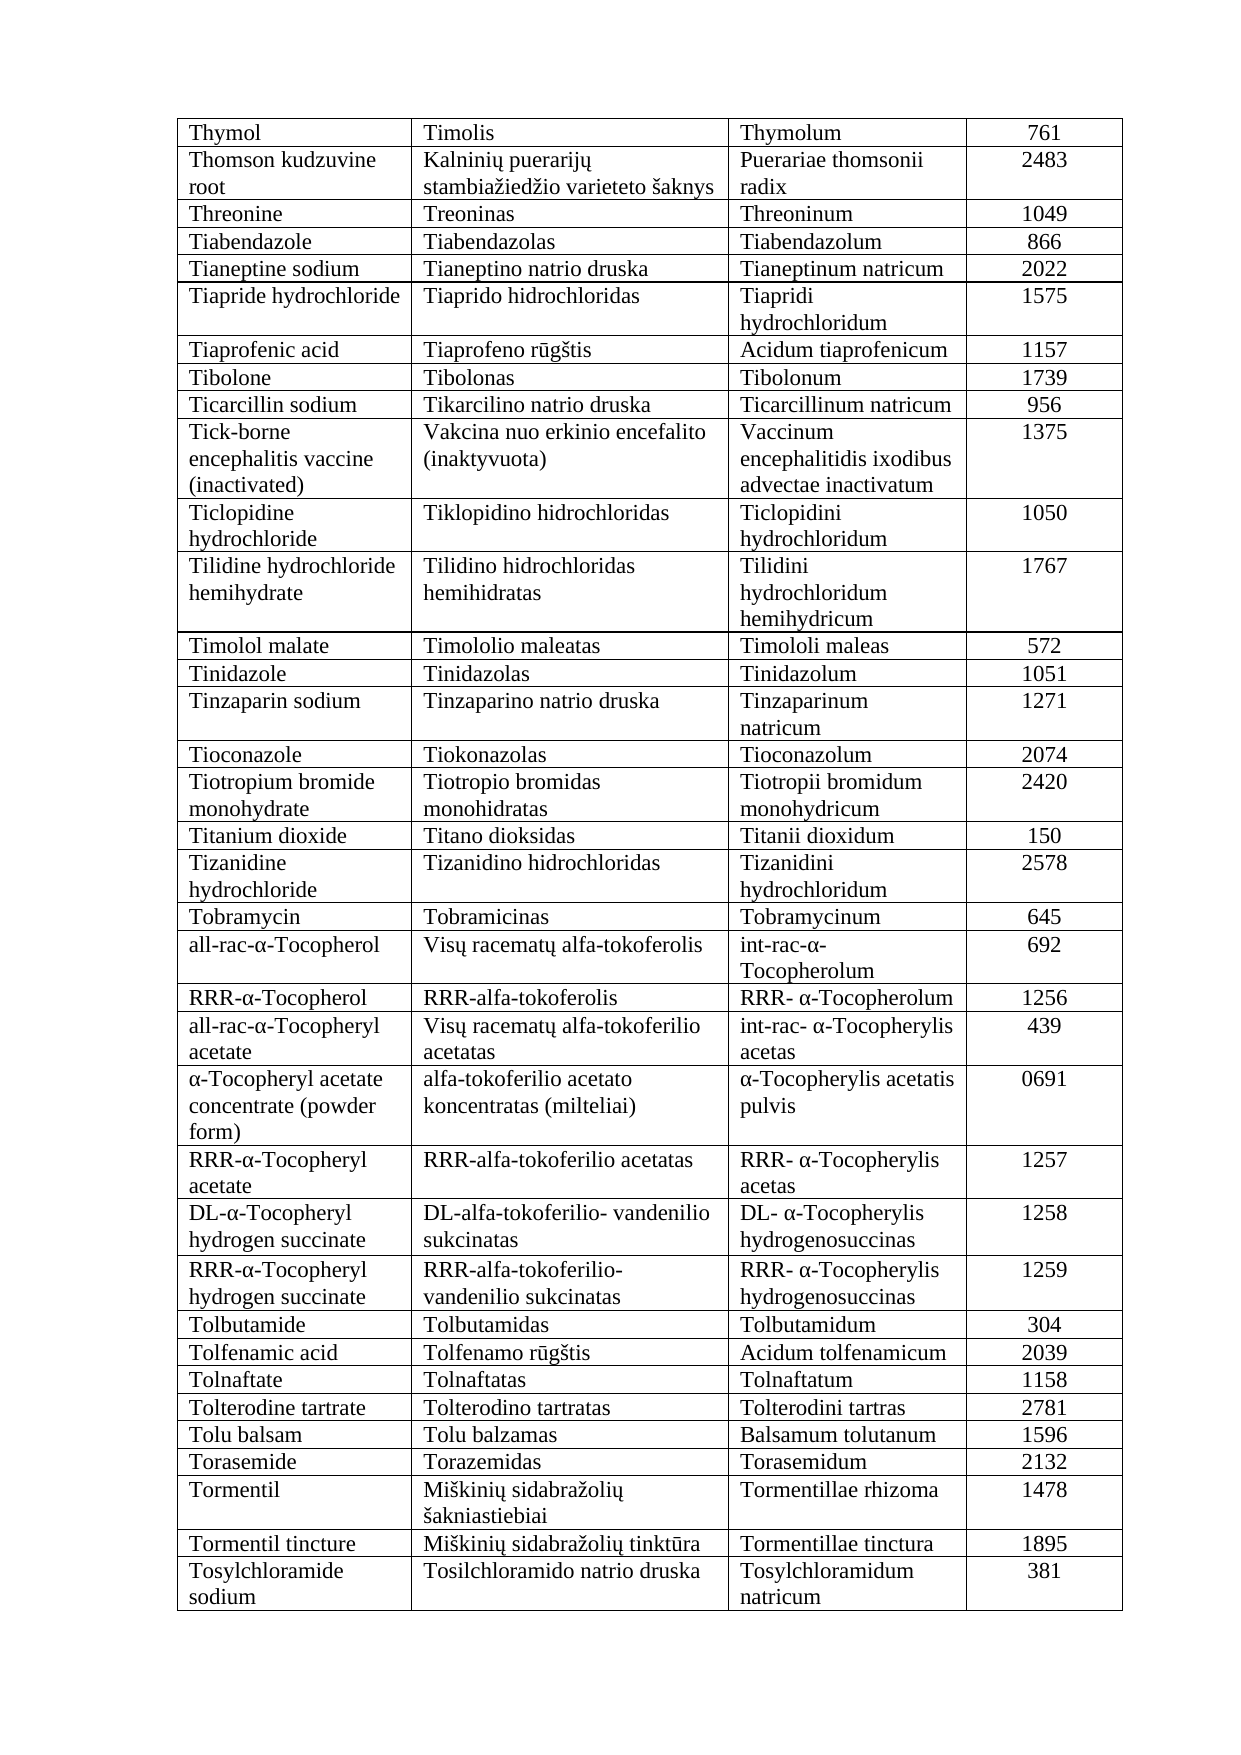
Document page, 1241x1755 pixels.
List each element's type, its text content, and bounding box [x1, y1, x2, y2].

table_cell Tick-borne encephalitis vaccine (inactivated) [178, 419, 411, 497]
table_cell Timolol malate [178, 633, 411, 659]
table_cell Ticarcillin sodium [178, 391, 411, 417]
table_cell 1257 [967, 1146, 1122, 1198]
table_cell Acidum tiaprofenicum [729, 336, 966, 363]
table_cell DL-α-Tocopheryl hydrogen succinate [178, 1199, 411, 1255]
table_cell Tiotropii bromidum monohydricum [729, 768, 966, 821]
table_cell Ticarcillinum natricum [729, 391, 966, 417]
table_cell Tolbutamidas [412, 1311, 728, 1338]
table_cell 1375 [967, 419, 1122, 497]
table_cell Tiaprofeno rūgštis [412, 336, 728, 363]
table_cell Tikarcilino natrio druska [412, 391, 728, 417]
table_cell Tibolone [178, 364, 411, 390]
table_cell Titanium dioxide [178, 822, 411, 848]
table_cell Tormentillae rhizoma [729, 1476, 966, 1528]
table_cell Tioconazole [178, 741, 411, 767]
table_cell Timololio maleatas [412, 633, 728, 659]
table_cell RRR- α-Tocopherolum [729, 984, 966, 1011]
table_cell Tiabendazolas [412, 228, 728, 254]
table_cell Tormentillae tinctura [729, 1530, 966, 1556]
table_cell Tiapride hydrochloride [178, 283, 411, 335]
table_cell int-rac-α-Tocopherolum [729, 931, 966, 983]
table_cell Tobramicinas [412, 903, 728, 929]
table_cell DL- α-Tocopherylis hydrogenosuccinas [729, 1199, 966, 1255]
table_cell Thymolum [729, 119, 966, 146]
table_cell 439 [967, 1012, 1122, 1064]
table_cell 2039 [967, 1339, 1122, 1365]
table_cell Tiotropio bromidas monohidratas [412, 768, 728, 821]
table_cell 1478 [967, 1476, 1122, 1528]
table_cell Tiotropium bromide monohydrate [178, 768, 411, 821]
table_cell Puerariae thomsonii radix [729, 147, 966, 199]
table_cell Kalninių puerarijų stambiažiedžio varieteto šaknys [412, 147, 728, 199]
table_cell Titanii dioxidum [729, 822, 966, 848]
table_cell 761 [967, 119, 1122, 146]
table_cell 2578 [967, 850, 1122, 902]
table_cell Tizanidino hidrochloridas [412, 850, 728, 902]
table_cell 1767 [967, 552, 1122, 631]
table_cell Tiabendazolum [729, 228, 966, 254]
table_cell Torazemidas [412, 1449, 728, 1475]
table_cell all-rac-α-Tocopherol [178, 931, 411, 983]
table_cell Tolu balzamas [412, 1421, 728, 1447]
table_cell Tiaprofenic acid [178, 336, 411, 363]
table_cell Tobramycin [178, 903, 411, 929]
table_cell 1258 [967, 1199, 1122, 1255]
table_cell alfa-tokoferilio acetato koncentratas (milteliai) [412, 1066, 728, 1144]
table_cell Thymol [178, 119, 411, 146]
table_cell Torasemide [178, 1449, 411, 1475]
table_cell Miškinių sidabražolių tinktūra [412, 1530, 728, 1556]
table_cell Tolterodine tartrate [178, 1394, 411, 1420]
table_cell Tioconazolum [729, 741, 966, 767]
table_cell Tibolonum [729, 364, 966, 390]
table_cell 645 [967, 903, 1122, 929]
table_cell Tiapridi hydrochloridum [729, 283, 966, 335]
table_cell 1739 [967, 364, 1122, 390]
table_cell 1271 [967, 687, 1122, 740]
table_cell Vakcina nuo erkinio encefalito (inaktyvuota) [412, 419, 728, 497]
table_cell Tolu balsam [178, 1421, 411, 1447]
table_cell 1256 [967, 984, 1122, 1011]
table_cell 956 [967, 391, 1122, 417]
table_cell Tianeptinum natricum [729, 255, 966, 281]
table_cell 1157 [967, 336, 1122, 363]
table_cell 1051 [967, 660, 1122, 686]
table_cell DL-alfa-tokoferilio- vandenilio sukcinatas [412, 1199, 728, 1255]
table_cell Tolterodini tartras [729, 1394, 966, 1420]
table_cell Tosilchloramido natrio druska [412, 1557, 728, 1610]
table_cell RRR- α-Tocopherylis hydrogenosuccinas [729, 1256, 966, 1310]
table_cell 304 [967, 1311, 1122, 1338]
table_cell RRR-alfa-tokoferolis [412, 984, 728, 1011]
table_cell Acidum tolfenamicum [729, 1339, 966, 1365]
table_cell Tiklopidino hidrochloridas [412, 499, 728, 551]
table_cell Tianeptino natrio druska [412, 255, 728, 281]
table_cell Tizanidini hydrochloridum [729, 850, 966, 902]
table_cell Tosylchloramidum natricum [729, 1557, 966, 1610]
table_cell Tinzaparino natrio druska [412, 687, 728, 740]
table_cell Tilidini hydrochloridum hemihydricum [729, 552, 966, 631]
table_cell 1575 [967, 283, 1122, 335]
table_cell Tolnaftate [178, 1366, 411, 1393]
table_cell 572 [967, 633, 1122, 659]
table_cell 2022 [967, 255, 1122, 281]
table_cell Titano dioksidas [412, 822, 728, 848]
table_cell RRR-α-Tocopheryl hydrogen succinate [178, 1256, 411, 1310]
table_cell RRR-α-Tocopheryl acetate [178, 1146, 411, 1198]
table_cell α-Tocopherylis acetatis pulvis [729, 1066, 966, 1144]
table_cell Timolis [412, 119, 728, 146]
table_cell α-Tocopheryl acetate concentrate (powder form) [178, 1066, 411, 1144]
table_cell Tolbutamide [178, 1311, 411, 1338]
table_cell Tolterodino tartratas [412, 1394, 728, 1420]
table_cell Tormentil [178, 1476, 411, 1528]
table_cell 866 [967, 228, 1122, 254]
table_cell Balsamum tolutanum [729, 1421, 966, 1447]
table_cell 2420 [967, 768, 1122, 821]
table_cell Visų racematų alfa-tokoferilio acetatas [412, 1012, 728, 1064]
table_cell Treoninas [412, 200, 728, 227]
table_cell Tolbutamidum [729, 1311, 966, 1338]
table_cell int-rac- α-Tocopherylis acetas [729, 1012, 966, 1064]
table_cell Ticlopidine hydrochloride [178, 499, 411, 551]
table_cell Tinzaparin sodium [178, 687, 411, 740]
table_cell 2781 [967, 1394, 1122, 1420]
table_cell 150 [967, 822, 1122, 848]
table_cell Tinidazolas [412, 660, 728, 686]
table_cell Tormentil tincture [178, 1530, 411, 1556]
table_cell 1050 [967, 499, 1122, 551]
table_cell Ticlopidini hydrochloridum [729, 499, 966, 551]
table_cell Tolnaftatum [729, 1366, 966, 1393]
table_cell Tilidino hidrochloridas hemihidratas [412, 552, 728, 631]
table_cell Tianeptine sodium [178, 255, 411, 281]
table_cell 1596 [967, 1421, 1122, 1447]
table_cell Vaccinum encephalitidis ixodibus advectae inactivatum [729, 419, 966, 497]
table_cell Miškinių sidabražolių šakniastiebiai [412, 1476, 728, 1528]
table_cell 381 [967, 1557, 1122, 1610]
table_cell RRR- α-Tocopherylis acetas [729, 1146, 966, 1198]
table_cell RRR-alfa-tokoferilio- vandenilio sukcinatas [412, 1256, 728, 1310]
table_cell Thomson kudzuvine root [178, 147, 411, 199]
table_cell 2483 [967, 147, 1122, 199]
table_cell Timololi maleas [729, 633, 966, 659]
table_cell Tobramycinum [729, 903, 966, 929]
table_cell Tiabendazole [178, 228, 411, 254]
table_cell RRR-α-Tocopherol [178, 984, 411, 1011]
table_cell 1895 [967, 1530, 1122, 1556]
table_cell RRR-alfa-tokoferilio acetatas [412, 1146, 728, 1198]
table_cell Tosylchloramide sodium [178, 1557, 411, 1610]
table_cell 2074 [967, 741, 1122, 767]
table_cell Tinzaparinum natricum [729, 687, 966, 740]
table_cell 1049 [967, 200, 1122, 227]
table_cell Torasemidum [729, 1449, 966, 1475]
table_cell Tinidazolum [729, 660, 966, 686]
table_cell Tolnaftatas [412, 1366, 728, 1393]
table_cell 2132 [967, 1449, 1122, 1475]
table_cell 1259 [967, 1256, 1122, 1310]
table_cell Tiaprido hidrochloridas [412, 283, 728, 335]
table_cell Visų racematų alfa-tokoferolis [412, 931, 728, 983]
table_cell 1158 [967, 1366, 1122, 1393]
table_cell Threonine [178, 200, 411, 227]
table_cell Tolfenamo rūgštis [412, 1339, 728, 1365]
table_cell Tibolonas [412, 364, 728, 390]
table_cell Tilidine hydrochloride hemihydrate [178, 552, 411, 631]
table_cell Threoninum [729, 200, 966, 227]
table_cell Tiokonazolas [412, 741, 728, 767]
table_cell all-rac-α-Tocopheryl acetate [178, 1012, 411, 1064]
table_cell Tizanidine hydrochloride [178, 850, 411, 902]
table_cell Tolfenamic acid [178, 1339, 411, 1365]
table_cell Tinidazole [178, 660, 411, 686]
table_cell 0691 [967, 1066, 1122, 1144]
table_cell 692 [967, 931, 1122, 983]
